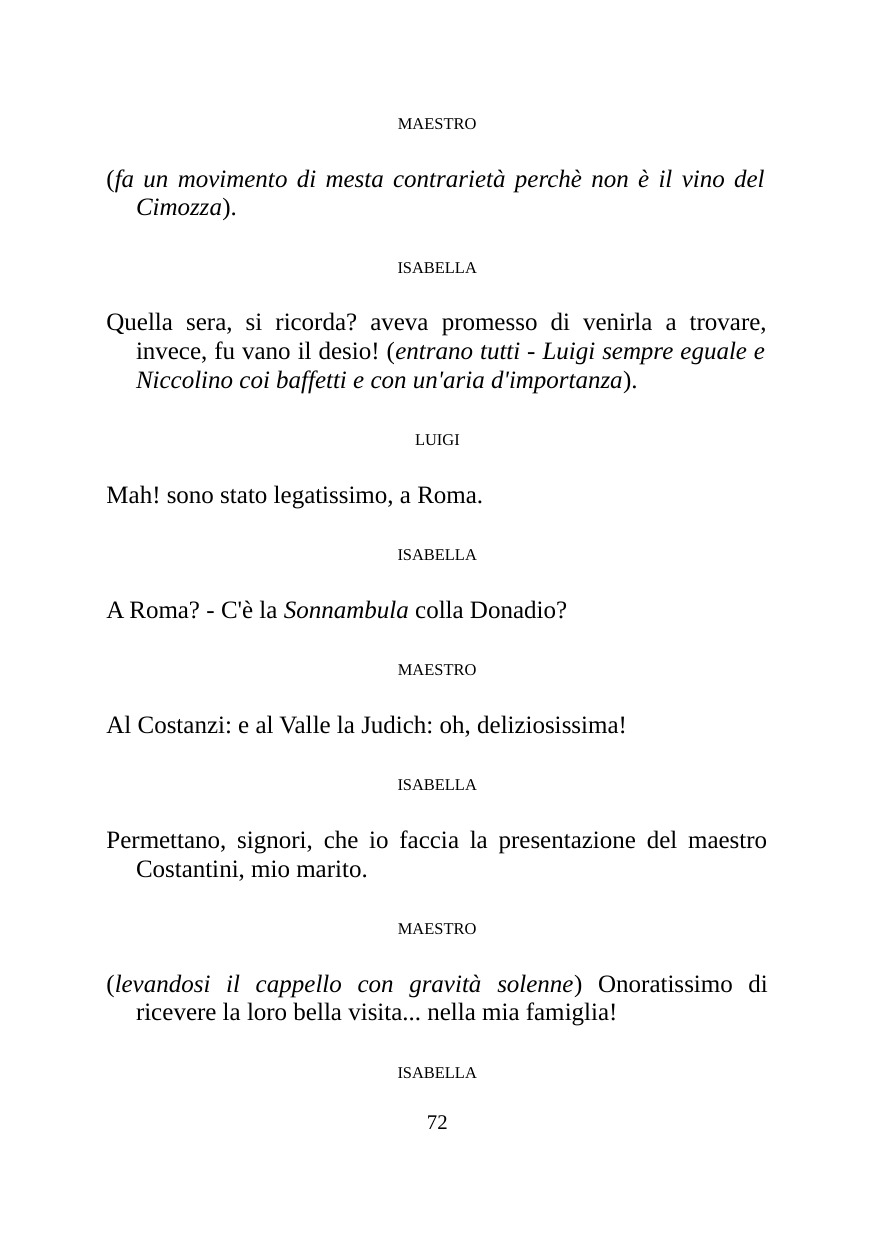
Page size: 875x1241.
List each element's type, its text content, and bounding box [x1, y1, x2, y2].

text Permettano, signori, che io faccia la presentazione del maestro Costantini, mio marito. [106, 825, 768, 882]
text maestro [106, 652, 768, 681]
text isabella [106, 1055, 768, 1084]
text maestro [106, 106, 768, 135]
text isabella [106, 537, 768, 566]
text Al Costanzi: e al Valle la Judich: oh, deliziosissima! [106, 710, 768, 739]
text luigi [106, 422, 768, 451]
text isabella [106, 250, 768, 279]
text A Roma? - C'è la Sonnambula colla Donadio? [106, 595, 768, 624]
text (levandosi il cappello con gravità solenne) Onoratissimo di ricevere la loro bella visita... nella mia famiglia! [106, 969, 768, 1026]
text (fa un movimento di mesta contrarietà perchè non è il vino del Cimozza). [106, 164, 768, 221]
text maestro [106, 911, 768, 940]
text Quella sera, si ricorda? aveva promesso di venirla a trovare, invece, fu vano il desio! (entrano tutti - Luigi sempre eguale e Niccolino coi baffetti e con un'aria d'importanza). [106, 307, 768, 394]
text Mah! sono stato legatissimo, a Roma. [106, 480, 768, 509]
text isabella [106, 767, 768, 796]
